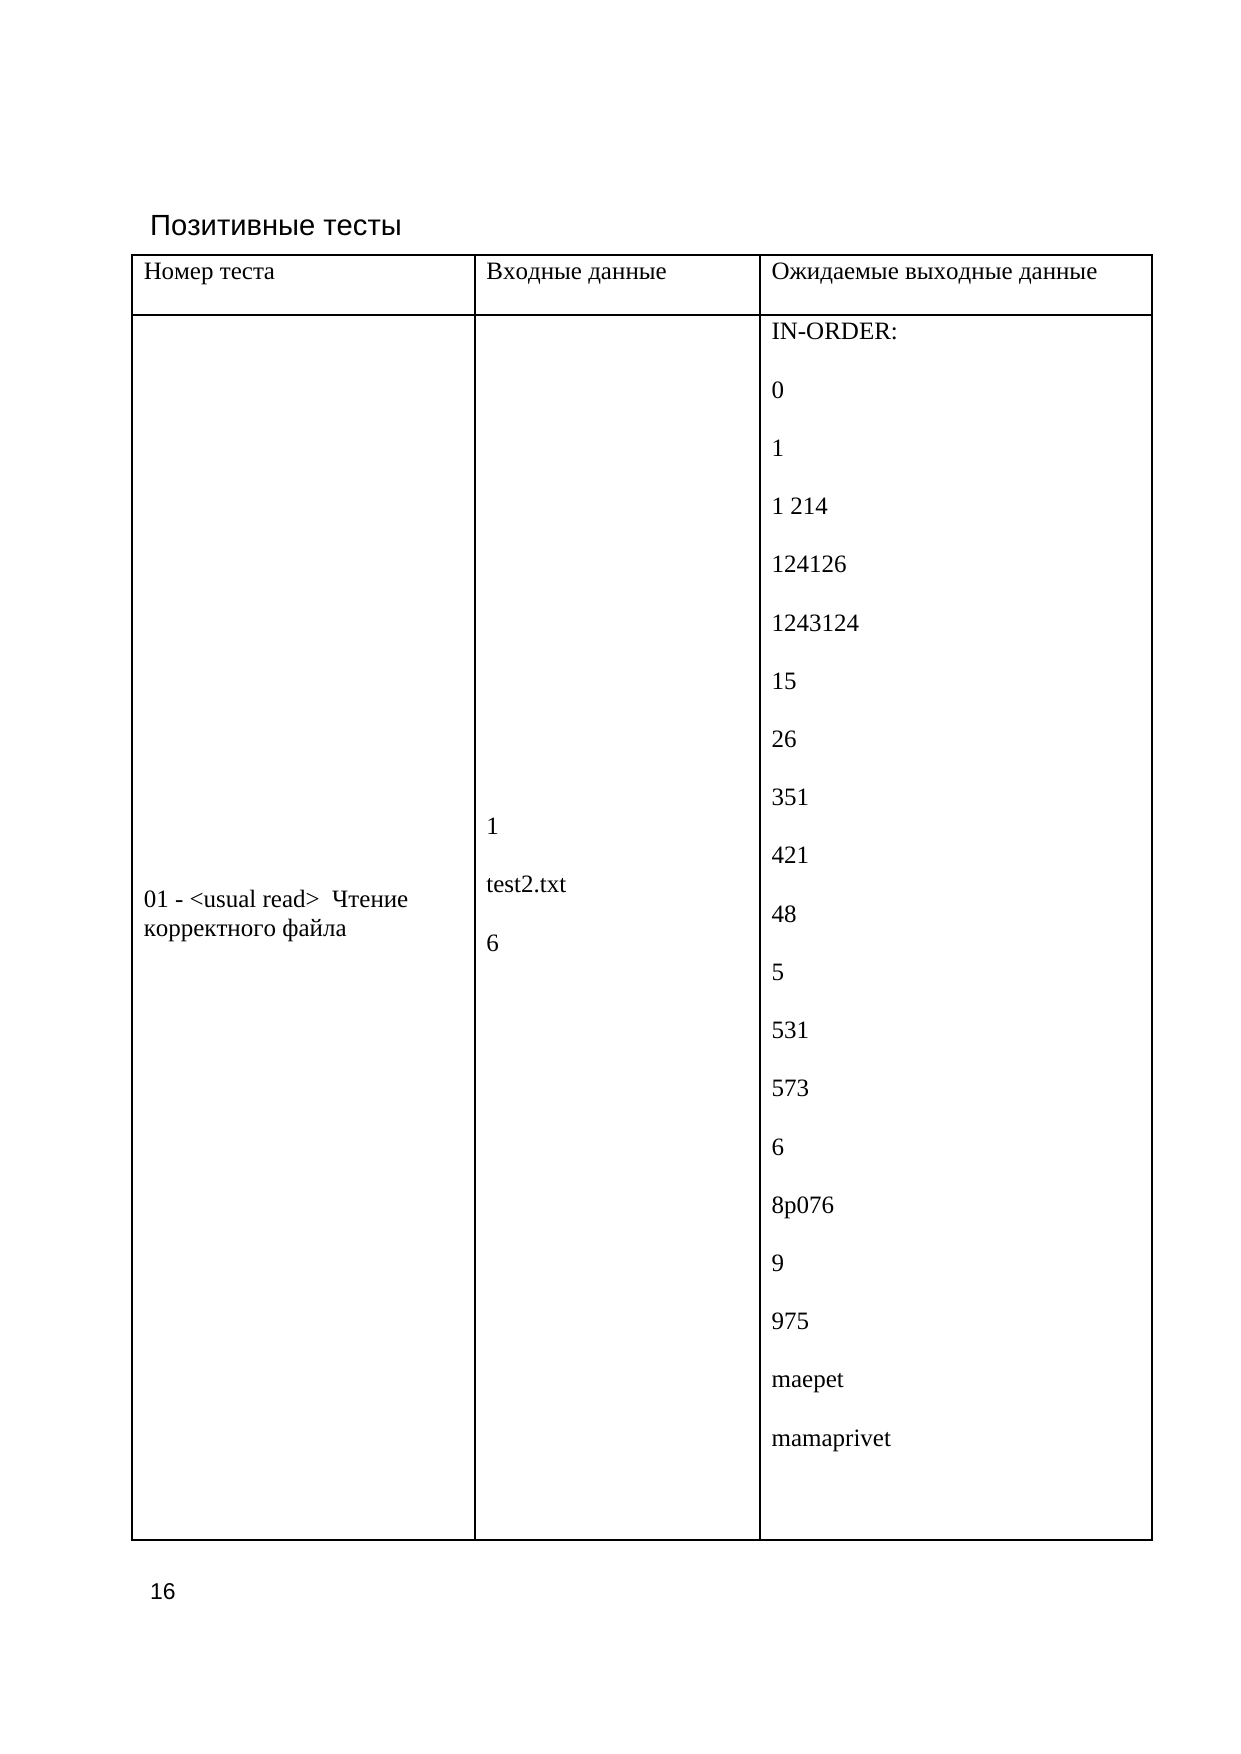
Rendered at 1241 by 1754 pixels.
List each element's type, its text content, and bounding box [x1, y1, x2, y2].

table_cell 1 test2.txt 6 [476, 316, 759, 1539]
table_header Номер теста [133, 256, 474, 314]
text [150, 150, 1090, 179]
table_cell 01 - <usual read> Чтение корректного файла [133, 316, 474, 1539]
subtitle Позитивные тесты [150, 208, 1090, 242]
table_header Ожидаемые выходные данные [761, 256, 1151, 314]
table_header Входные данные [476, 256, 759, 314]
table_cell IN-ORDER: 0 1 1 214 124126 1243124 15 26 351 421 48 5 531 573 6 8p076 9 975 maepet mamaprivet [761, 316, 1151, 1539]
